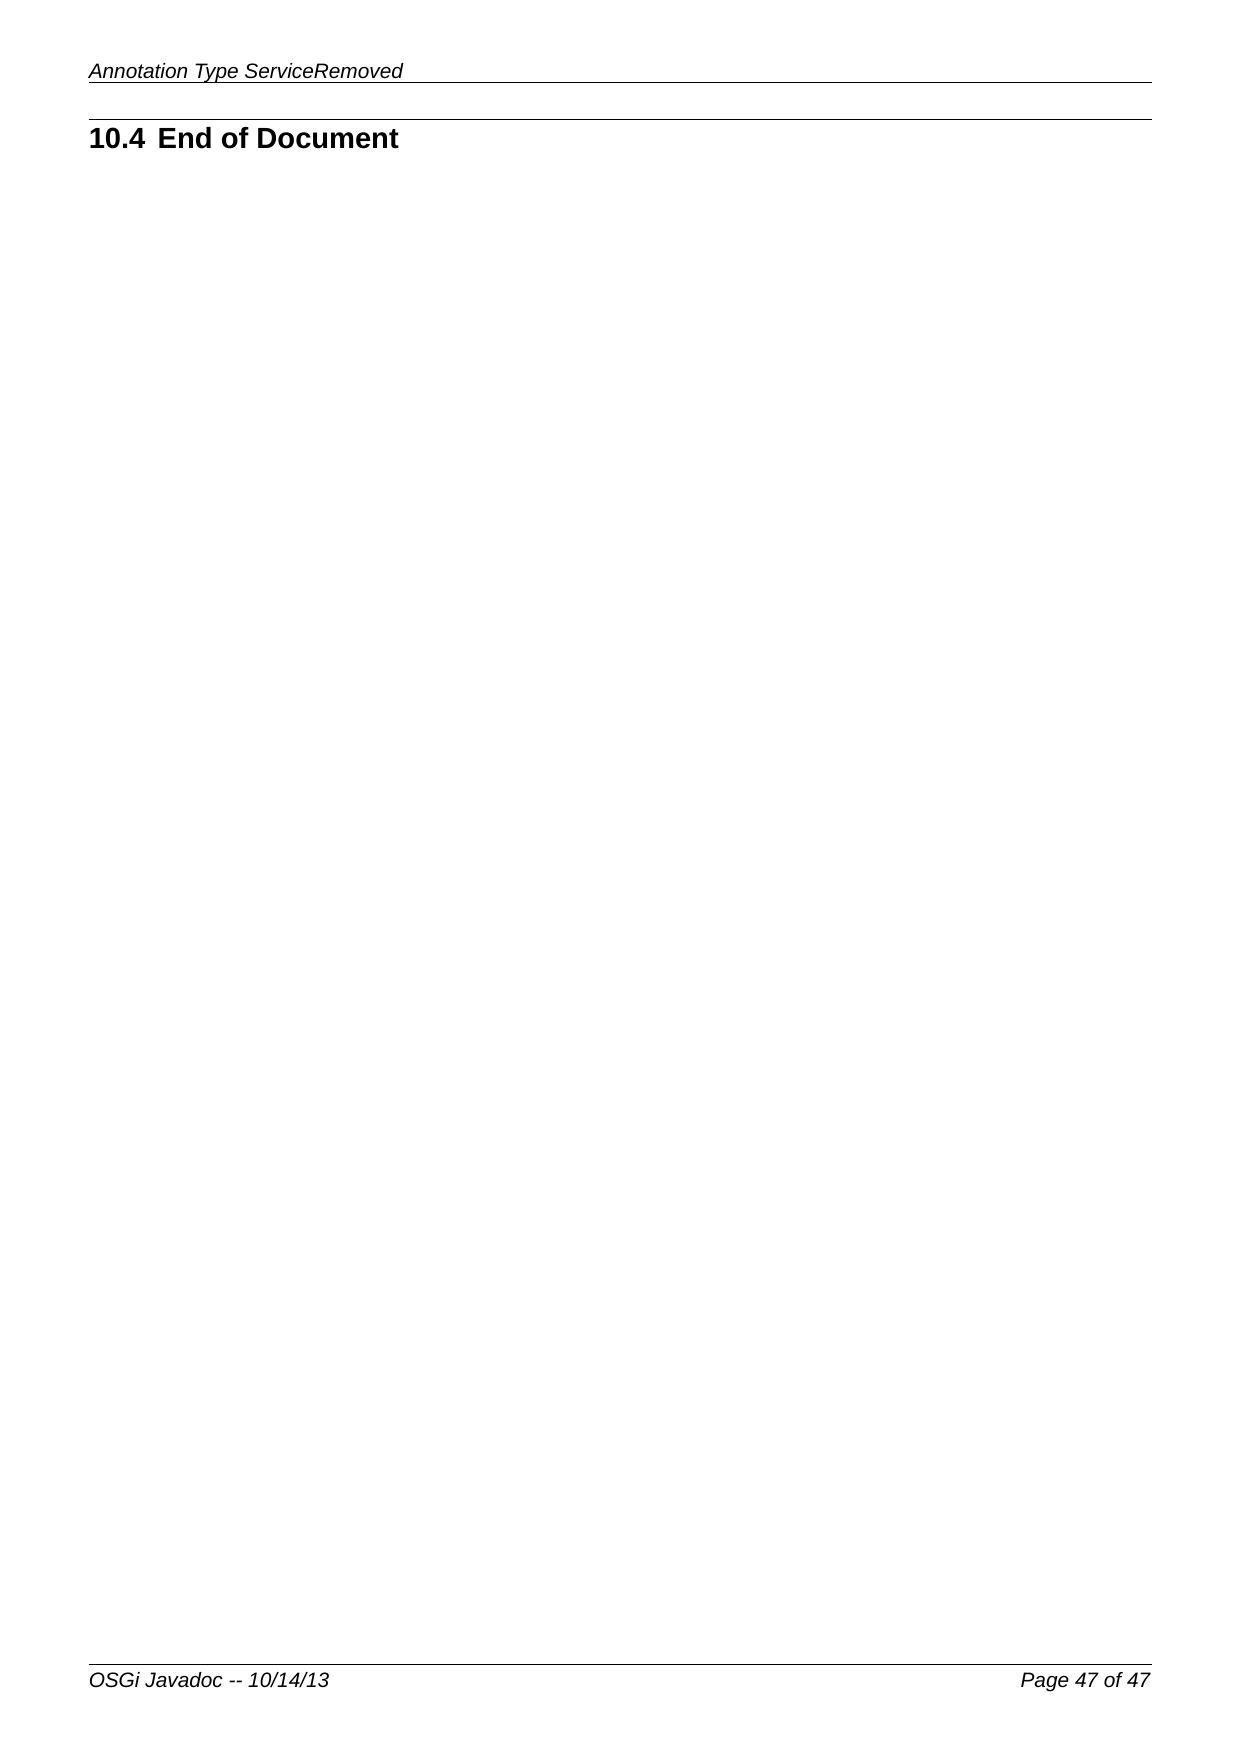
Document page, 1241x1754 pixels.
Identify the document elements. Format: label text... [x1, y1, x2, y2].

subtitle End of Document [88, 120, 1152, 155]
